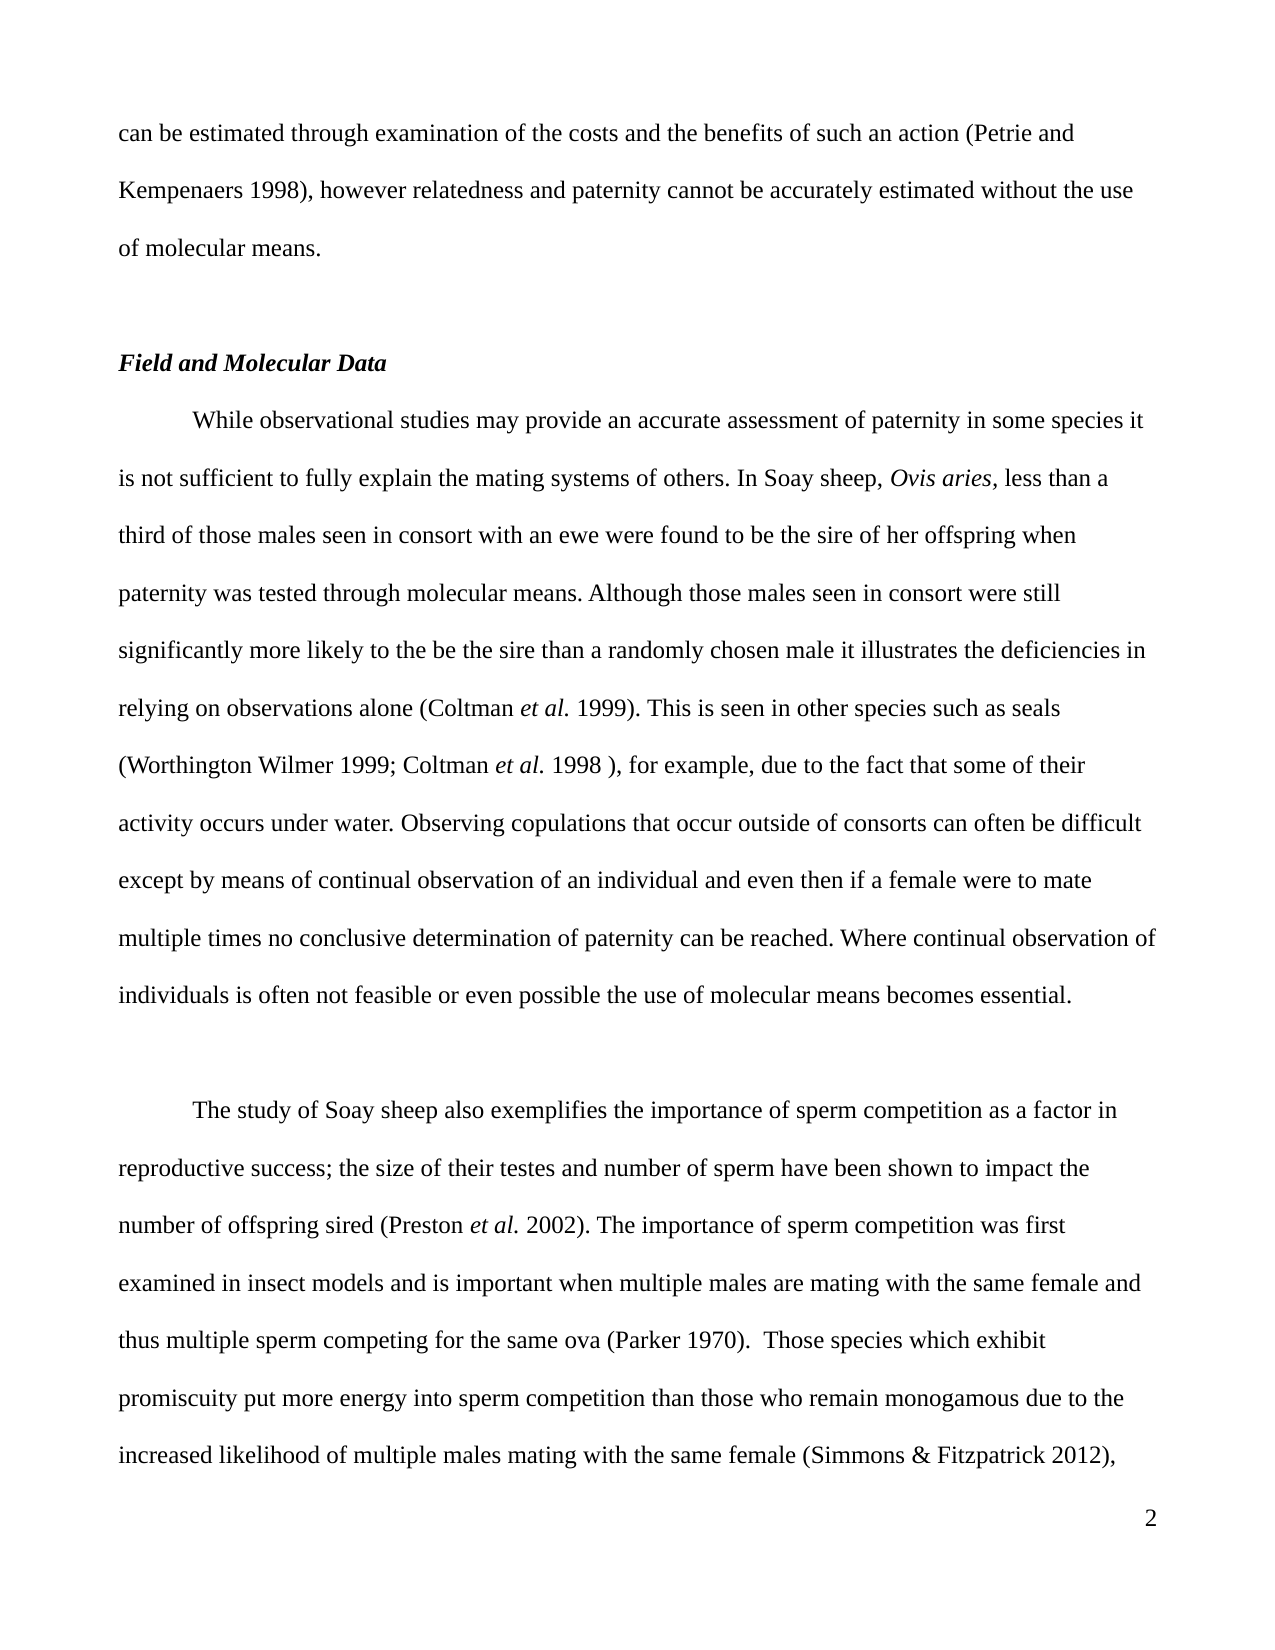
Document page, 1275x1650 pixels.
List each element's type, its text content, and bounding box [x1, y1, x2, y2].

text While observational studies may provide an accurate assessment of paternity in some species it is not sufficient to fully explain the mating systems of others. In Soay sheep, Ovis aries, less than a third of those males seen in consort with an ewe were found to be the sire of her offspring when paternity was tested through molecular means. Although those males seen in consort were still significantly more likely to the be the sire than a randomly chosen male it illustrates the deficiencies in relying on observations alone (Coltman et al. 1999). This is seen in other species such as seals (Worthington Wilmer 1999; Coltman et al. 1998 ), for example, due to the fact that some of their activity occurs under water. Observing copulations that occur outside of consorts can often be difficult except by means of continual observation of an individual and even then if a female were to mate multiple times no conclusive determination of paternity can be reached. Where continual observation of individuals is often not feasible or even possible the use of molecular means becomes essential. [118, 406, 1157, 1009]
text can be estimated through examination of the costs and the benefits of such an action (Petrie and Kempenaers 1998), however relatedness and paternity cannot be accurately estimated without the use of molecular means. [118, 118, 1157, 262]
text The study of Soay sheep also exemplifies the importance of sperm competition as a factor in reproductive success; the size of their testes and number of sperm have been shown to impact the number of offspring sired (Preston et al. 2002). The importance of sperm competition was first examined in insect models and is important when multiple males are mating with the same female and thus multiple sperm competing for the same ova (Parker 1970). Those species which exhibit promiscuity put more energy into sperm competition than those who remain monogamous due to the increased likelihood of multiple males mating with the same female (Simmons & Fitzpatrick 2012), [118, 1096, 1157, 1469]
text Field and Molecular Data [118, 348, 1157, 377]
